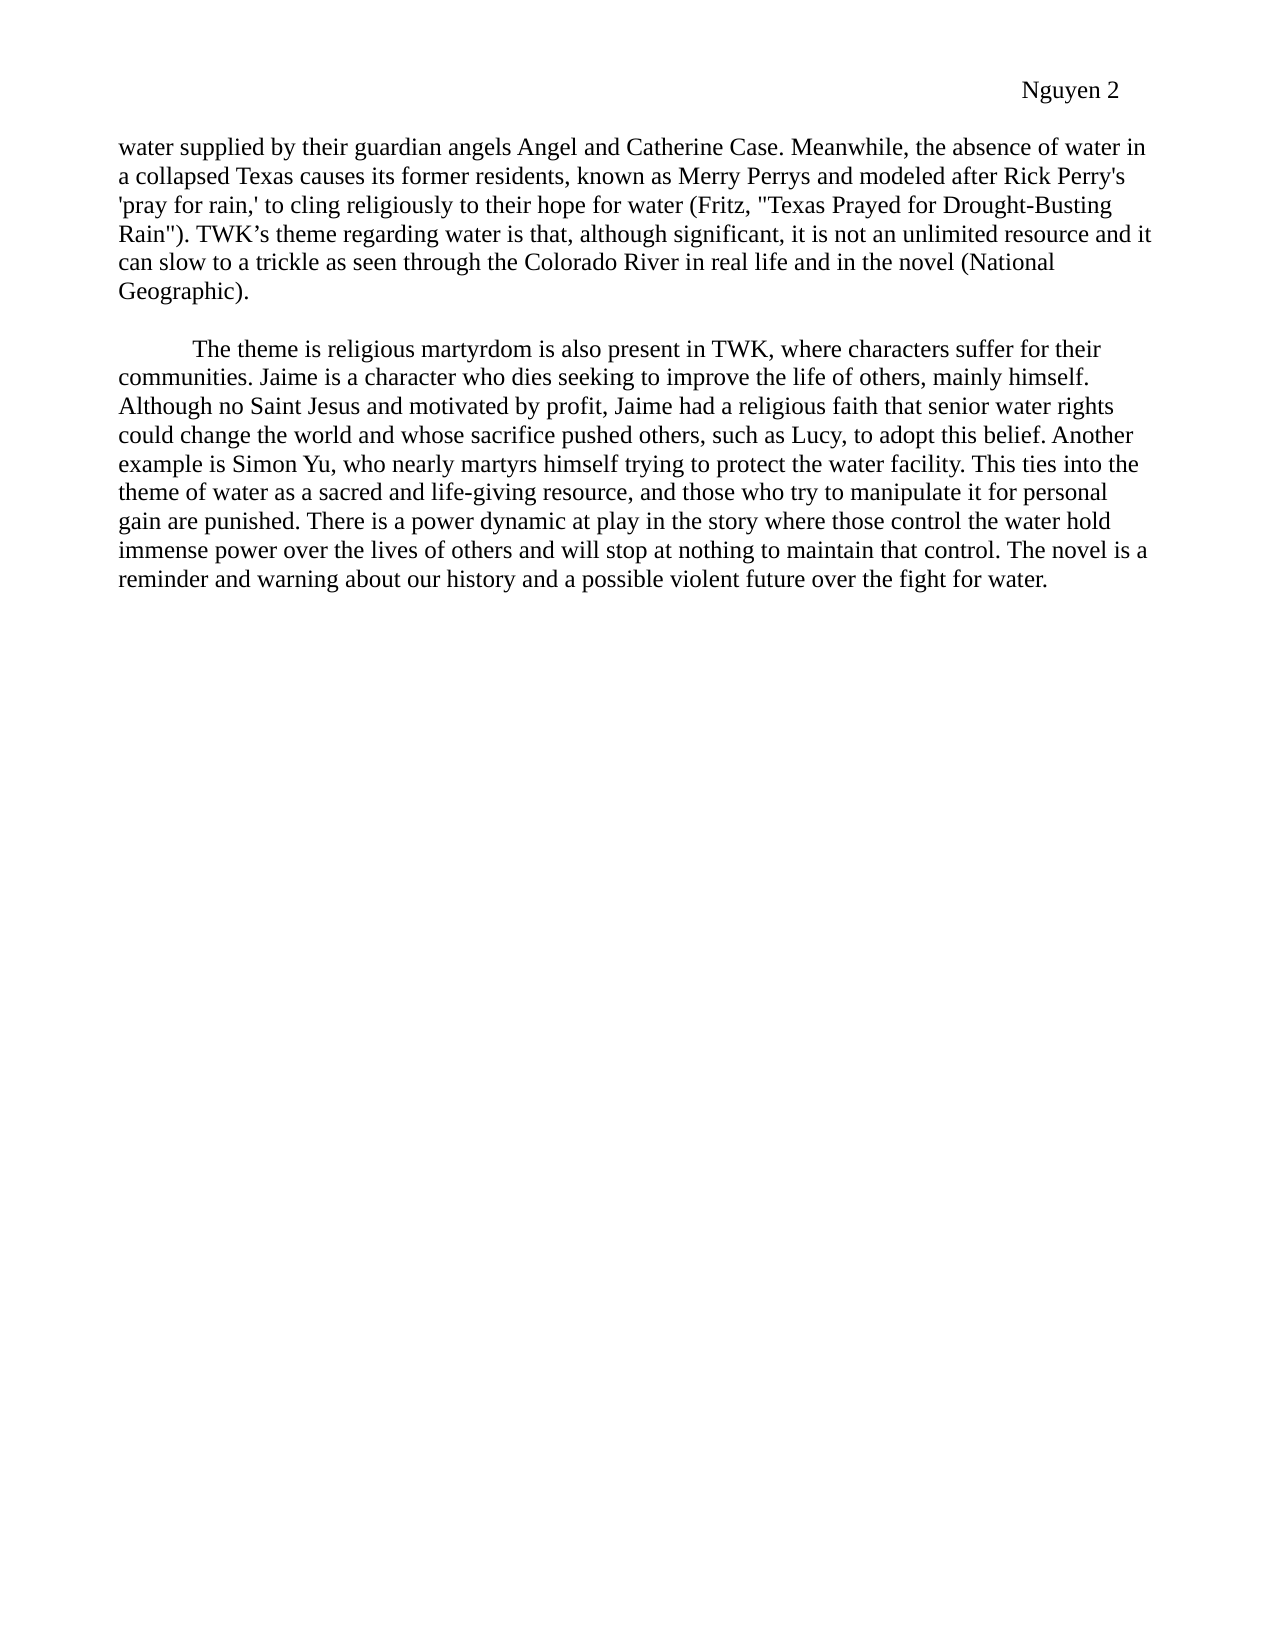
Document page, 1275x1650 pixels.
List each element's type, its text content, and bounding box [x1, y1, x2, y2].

text water supplied by their guardian angels Angel and Catherine Case. Meanwhile, the absence of water in a collapsed Texas causes its former residents, known as Merry Perrys and modeled after Rick Perry's 'pray for rain,' to cling religiously to their hope for water (Fritz, "Texas Prayed for Drought-Busting Rain"). TWK’s theme regarding water is that, although significant, it is not an unlimited resource and it can slow to a trickle as seen through the Colorado River in real life and in the novel (National Geographic). [118, 132, 1157, 305]
text The theme is religious martyrdom is also present in TWK, where characters suffer for their communities. Jaime is a character who dies seeking to improve the life of others, mainly himself. Although no Saint Jesus and motivated by profit, Jaime had a religious faith that senior water rights could change the world and whose sacrifice pushed others, such as Lucy, to adopt this belief. Another example is Simon Yu, who nearly martyrs himself trying to protect the water facility. This ties into the theme of water as a sacred and life-giving resource, and those who try to manipulate it for personal gain are punished. There is a power dynamic at play in the story where those control the water hold immense power over the lives of others and will stop at nothing to maintain that control. The novel is a reminder and warning about our history and a possible violent future over the fight for water. [118, 334, 1157, 592]
